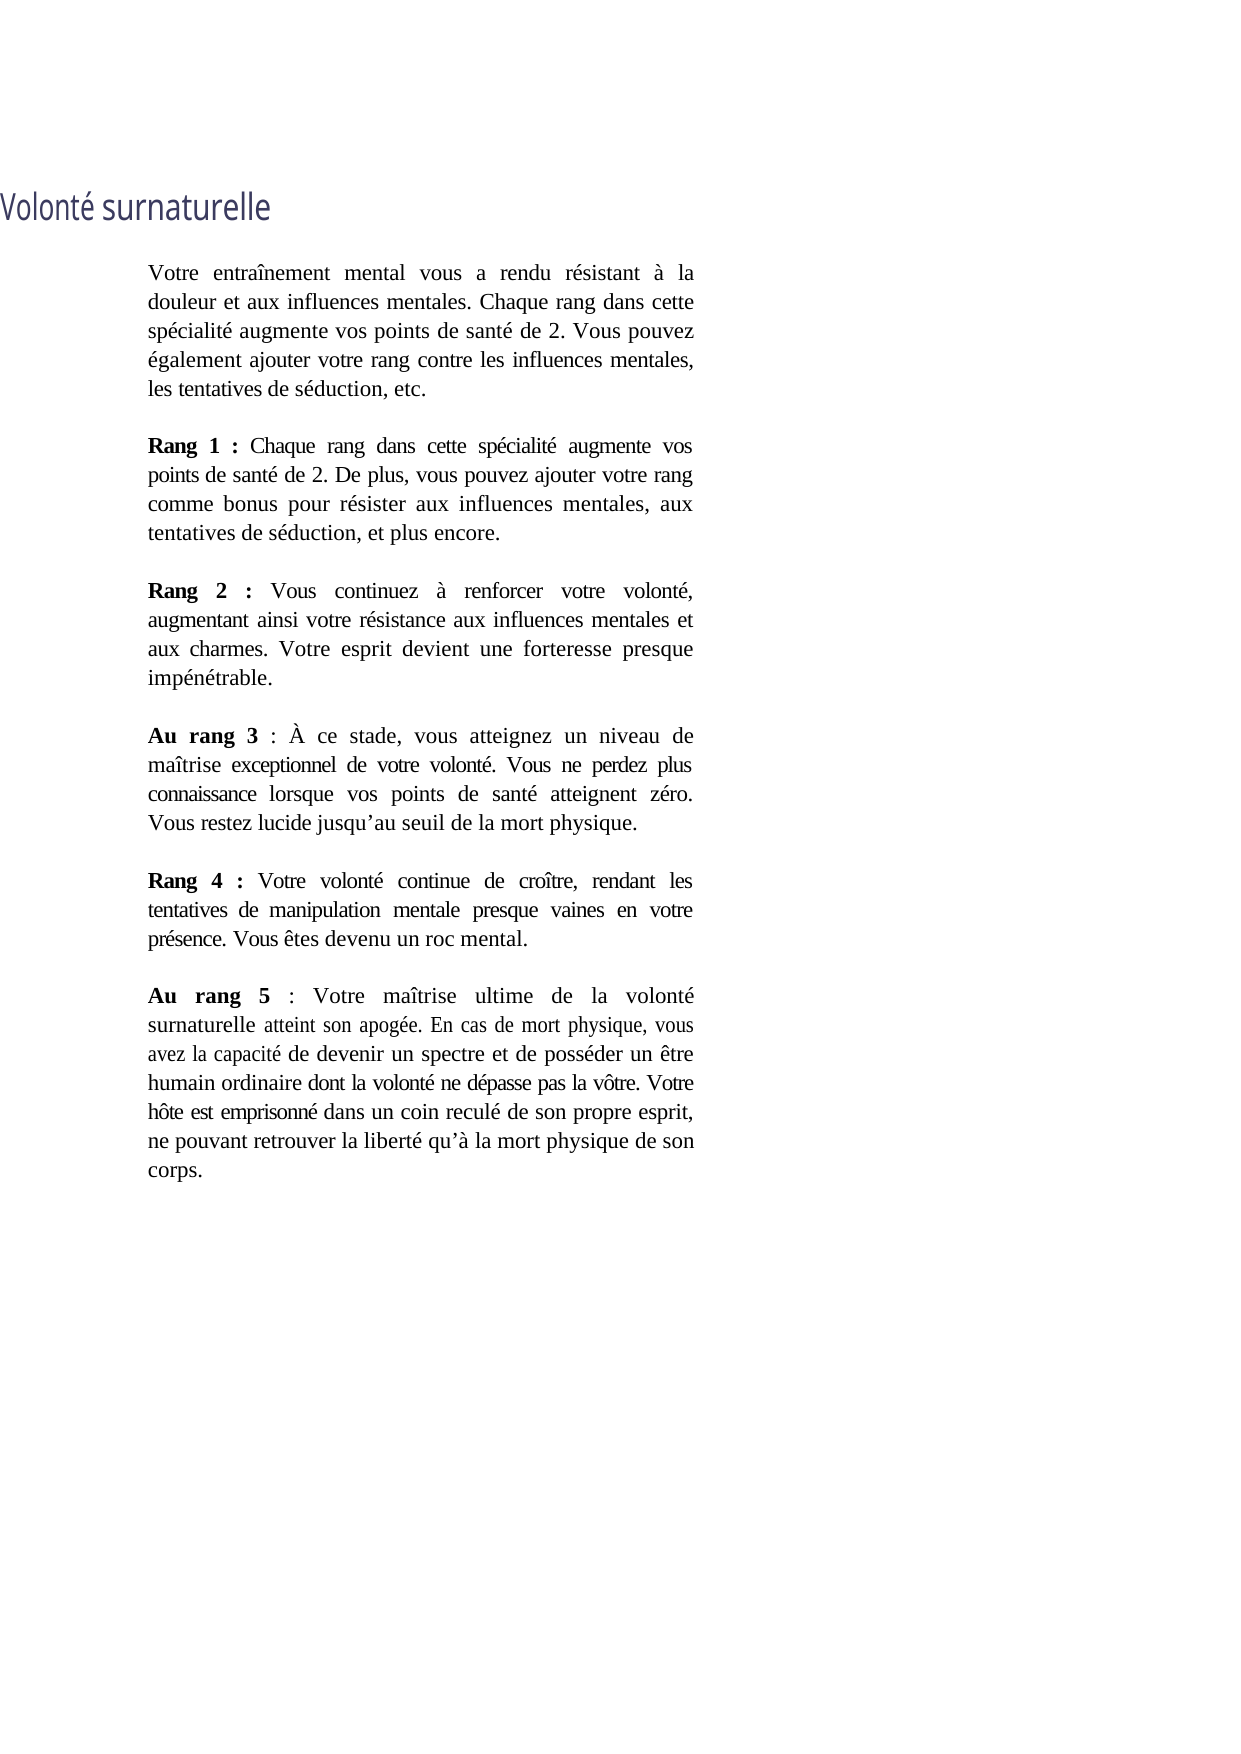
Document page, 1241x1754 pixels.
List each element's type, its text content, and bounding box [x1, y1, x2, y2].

text Rang 1 : Chaque rang dans cette spécialité augmente vos points de santé de 2. De plus, vous pouvez ajouter votre rang comme bonus pour résister aux influences mentales, aux tentatives de séduction, et plus encore. [148, 433, 694, 546]
text Rang 2 : Vous continuez à renforcer votre volonté, augmentant ainsi votre résistance aux influences mentales et aux charmes. Votre esprit devient une forteresse presque impénétrable. [148, 577, 694, 691]
text Votre entraînement mental vous a rendu résistant à la douleur et aux influences mentales. Chaque rang dans cette spécialité augmente vos points de santé de 2. Vous pouvez également ajouter votre rang contre les influences mentales, les tentatives de séduction, etc. [148, 259, 694, 401]
subtitle Volonté surnaturelle [0, 181, 1240, 232]
text Au rang 3 : À ce stade, vous atteignez un niveau de maîtrise exceptionnel de votre volonté. Vous ne perdez plus connaissance lorsque vos points de santé atteignent zéro. Vous restez lucide jusqu’au seuil de la mort physique. [148, 722, 694, 835]
text Au rang 5 : Votre maîtrise ultime de la volonté surnaturelle atteint son apogée. En cas de mort physique, vous avez la capacité de devenir un spectre et de posséder un être humain ordinaire dont la volonté ne dépasse pas la vôtre. Votre hôte est emprisonné dans un coin reculé de son propre esprit, ne pouvant retrouver la liberté qu’à la mort physique de son corps. [148, 982, 694, 1183]
text Rang 4 : Votre volonté continue de croître, rendant les tentatives de manipulation mentale presque vaines en votre présence. Vous êtes devenu un roc mental. [148, 867, 694, 951]
